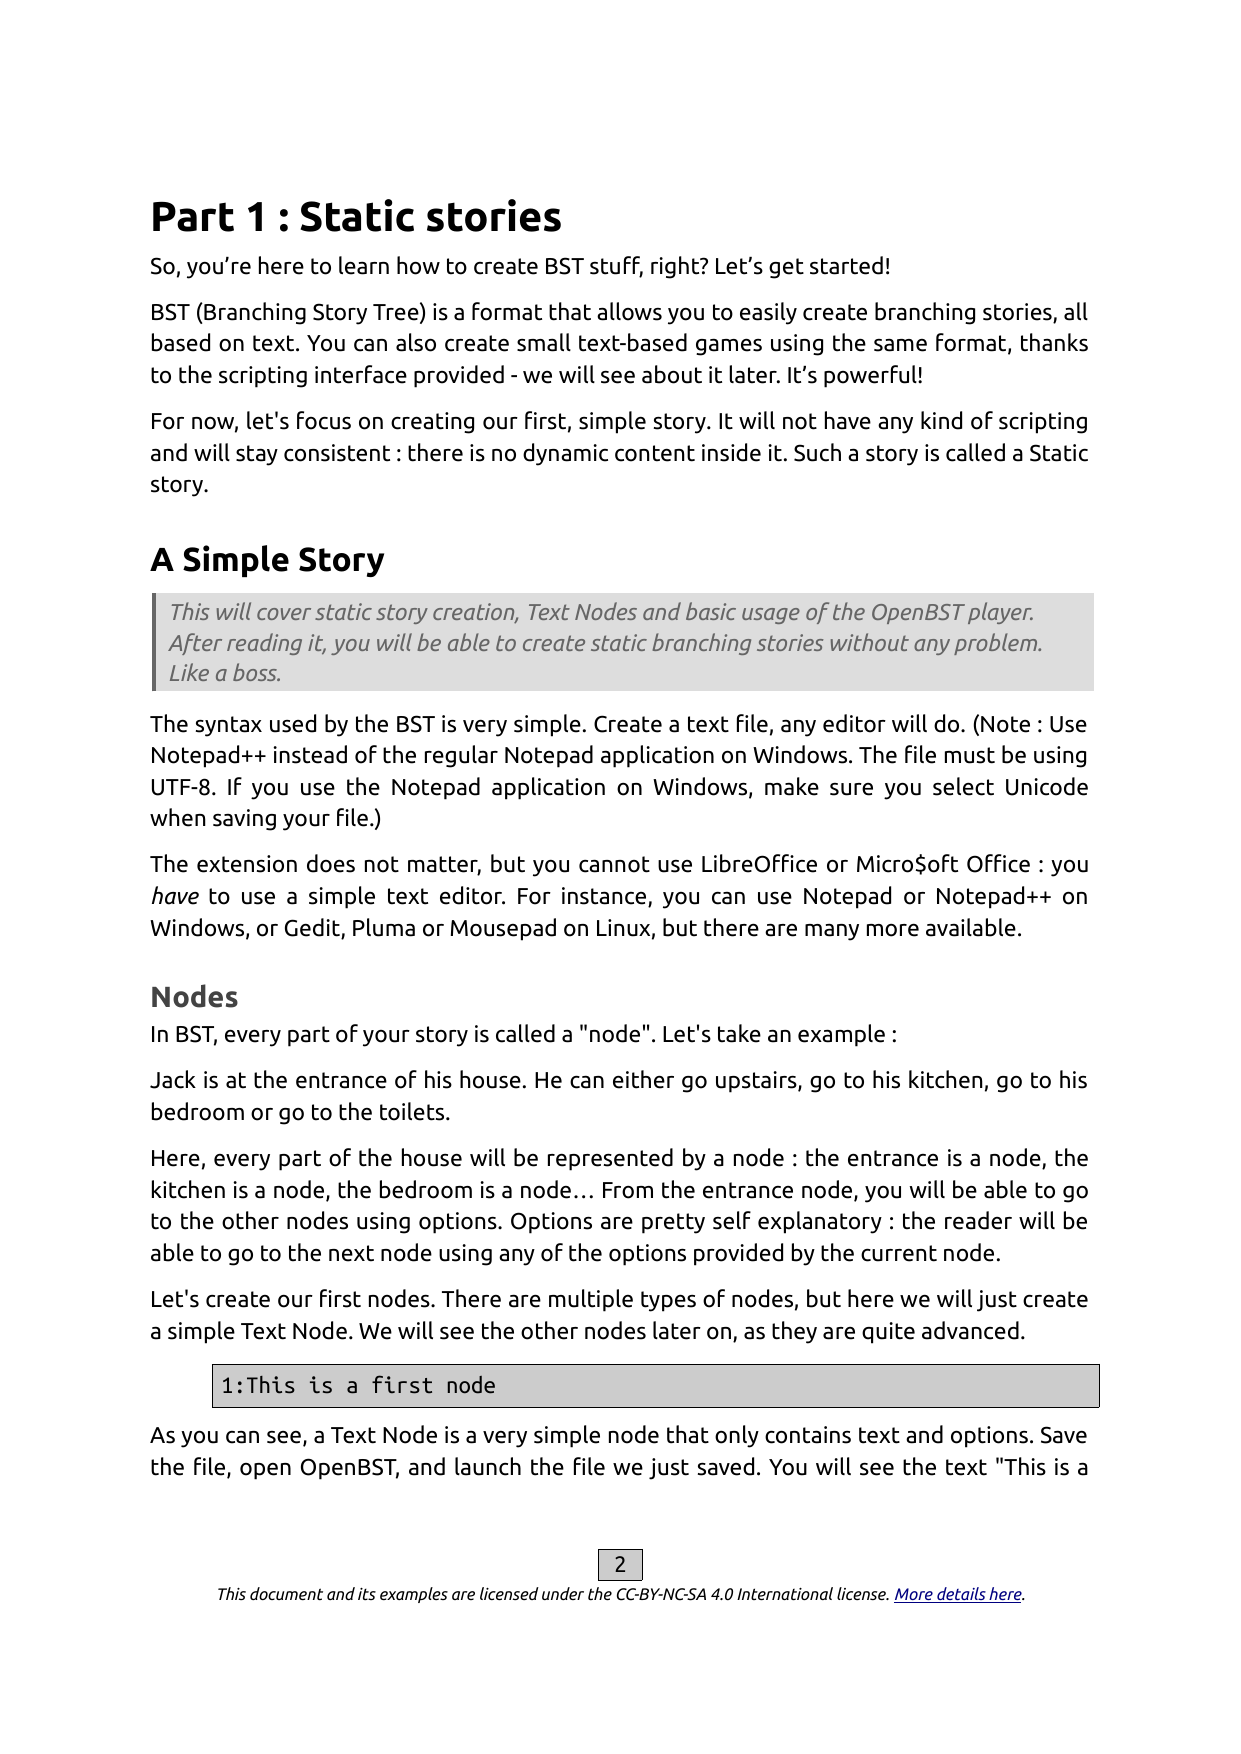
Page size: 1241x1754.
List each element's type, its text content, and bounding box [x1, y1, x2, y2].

text The syntax used by the BST is very simple. Create a text file, any editor will do. (Note : Use Notepad++ instead of the regular Notepad application on Windows. The file must be using UTF-8. If you use the Notepad application on Windows, make sure you select Unicode when saving your file.) [150, 710, 1090, 831]
text Jack is at the entrance of his house. He can either go upstairs, go to his kitchen, go to his bedroom or go to the toilets. [150, 1067, 1090, 1125]
subtitle Nodes [150, 979, 1090, 1012]
text This will cover static story creation, Text Nodes and basic usage of the OpenBST player. After reading it, you will be able to create static branching stories without any problem. Like a boss. [156, 593, 1090, 691]
text As you can see, a Text Node is a very simple node that only contains text and options. Save the file, open OpenBST, and launch the file we just saved. You will see the text "This is a [150, 1422, 1090, 1480]
subtitle A Simple Story [150, 540, 1090, 578]
text 1:This is a first node [213, 1365, 1099, 1407]
text The extension does not matter, but you cannot use LibreOffice or Micro$oft Office : you have to use a simple text editor. For instance, you can use Notepad or Notepad++ on Windows, or Gedit, Pluma or Mousepad on Linux, but there are many more available. [150, 851, 1090, 940]
text So, you’re here to learn how to create BST stuff, right? Let’s get started! [150, 252, 1090, 278]
text Here, every part of the house will be represented by a node : the entrance is a node, the kitchen is a node, the bedroom is a node… From the entrance node, you will be able to go to the other nodes using options. Options are pretty self explanatory : the reader will be able to go to the next node using any of the options provided by the current node. [150, 1145, 1090, 1266]
text For now, let's focus on creating our first, simple story. It will not have any kind of scripting and will stay consistent : there is no dynamic content inside it. Such a story is called a Static story. [150, 407, 1090, 497]
text Let's create our first nodes. There are multiple types of nodes, but here we will just create a simple Text Node. We will see the other nodes later on, as they are quite advanced. [150, 1286, 1090, 1343]
subtitle Part 1 : Static stories [150, 192, 1090, 239]
text In BST, every part of your story is called a "node". Let's take an example : [150, 1021, 1090, 1047]
text BST (Branching Story Tree) is a format that allows you to easily create branching stories, all based on text. You can also create small text-based games using the same format, thanks to the scripting interface provided - we will see about it later. It’s powerful! [150, 298, 1090, 388]
